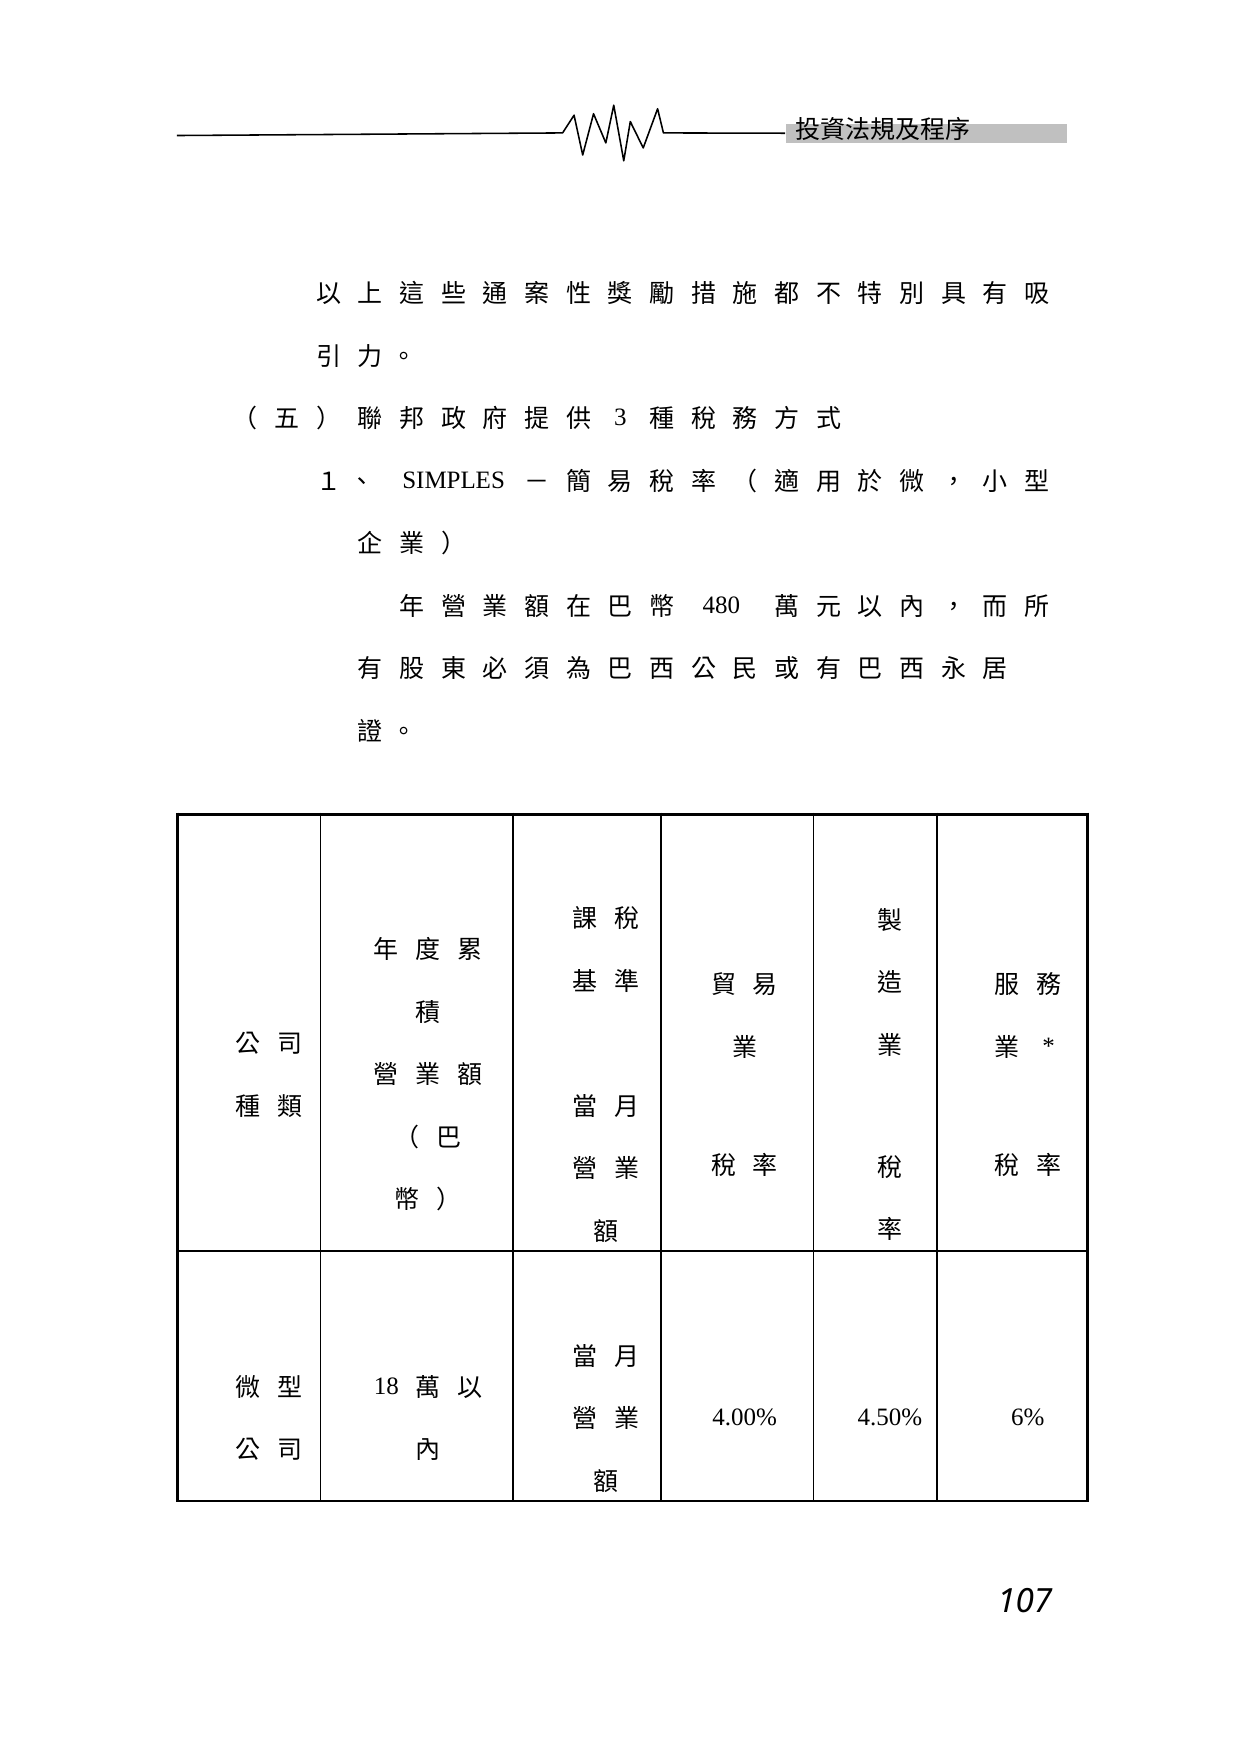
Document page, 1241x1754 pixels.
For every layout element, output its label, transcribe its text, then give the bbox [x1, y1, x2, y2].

table_cell 當月營業額 [514, 1252, 660, 1500]
text 以上這些通案性獎勵措施都不特別具有吸引力。 [281, 250, 1058, 375]
table_header 課稅基準 當月營業額 [514, 816, 660, 1250]
table_cell 微型公司 [179, 1252, 320, 1500]
table_cell 6% [938, 1252, 1086, 1500]
text 年營業額在巴幣480 萬元以內，而所有股東必須為巴西公民或有巴西永居證。 [330, 563, 1058, 750]
table_header 服務業* 稅率 [938, 816, 1086, 1250]
table_header 貿易業 稅率 [662, 816, 813, 1250]
table_cell 4.50% [814, 1252, 936, 1500]
text （五）聯邦政府提供3種稅務方式 [207, 375, 1058, 438]
table_header 年度累積 營業額（巴幣） [321, 816, 512, 1250]
table_cell 4.00% [662, 1252, 813, 1500]
table_header 製造業 稅率 [814, 816, 936, 1250]
table_cell 18萬以內 [321, 1252, 512, 1500]
table_header 公司種類 [179, 816, 320, 1250]
text １、SIMPLES－簡易稅率（適用於微，小型企業） [281, 438, 1058, 563]
